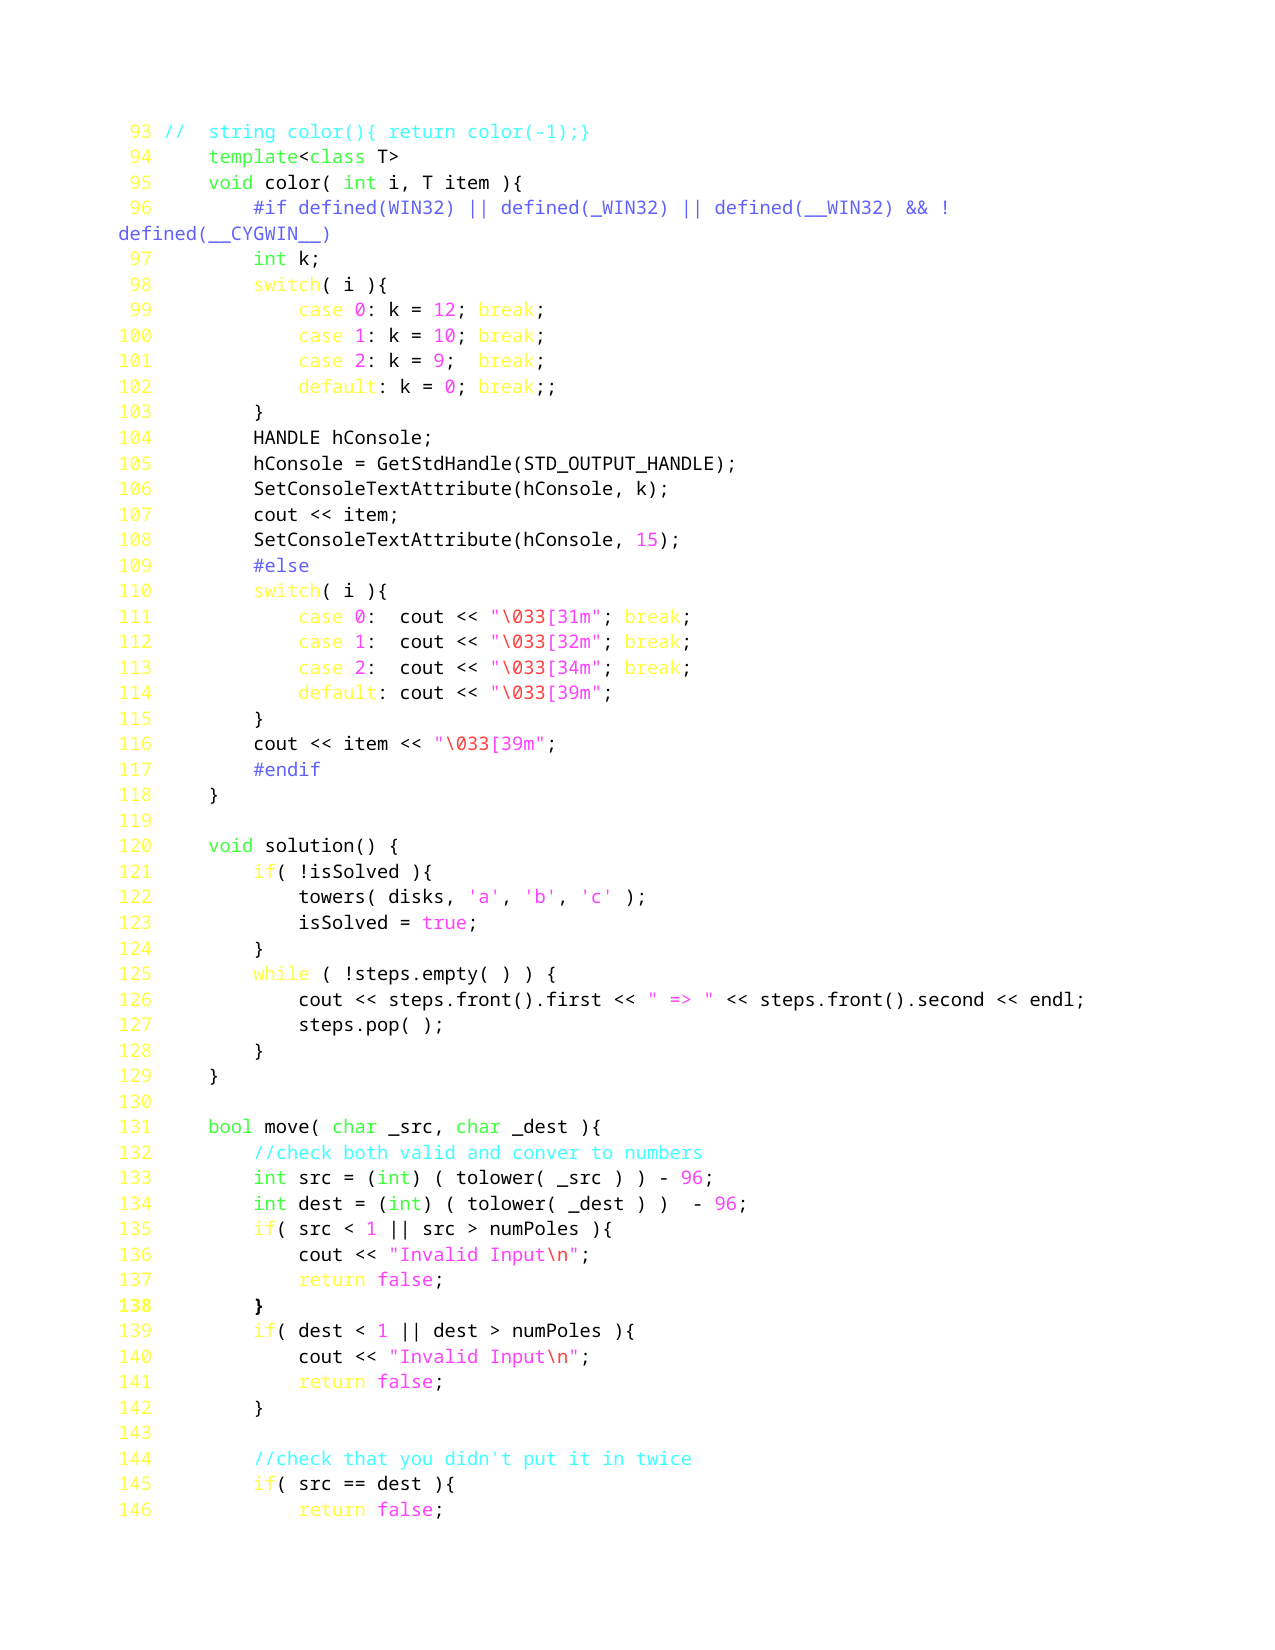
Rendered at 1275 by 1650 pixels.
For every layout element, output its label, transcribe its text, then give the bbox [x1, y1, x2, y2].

text 118 } [118, 782, 1157, 807]
text 93 // string color(){ return color(-1);} [118, 118, 1157, 144]
text 138 } [118, 1292, 1157, 1318]
text 109 #else [118, 552, 1157, 577]
text 121 if( !isSolved ){ [118, 858, 1157, 884]
text 94 template<class T> [118, 144, 1157, 169]
text 95 void color( int i, T item ){ [118, 169, 1157, 195]
text 113 case 2: cout << "\033[34m"; break; [118, 654, 1157, 679]
text 133 int src = (int) ( tolower( _src ) ) - 96; [118, 1164, 1157, 1190]
text 114 default: cout << "\033[39m"; [118, 679, 1157, 705]
text 116 cout << item << "\033[39m"; [118, 731, 1157, 756]
text 137 return false; [118, 1267, 1157, 1292]
text 105 hConsole = GetStdHandle(STD_OUTPUT_HANDLE); [118, 450, 1157, 475]
text 110 switch( i ){ [118, 577, 1157, 603]
text 146 return false; [118, 1496, 1157, 1522]
text 122 towers( disks, 'a', 'b', 'c' ); [118, 884, 1157, 909]
text 123 isSolved = true; [118, 909, 1157, 935]
text 99 case 0: k = 12; break; [118, 297, 1157, 322]
text 132 //check both valid and conver to numbers [118, 1139, 1157, 1164]
text 103 } [118, 399, 1157, 424]
text 106 SetConsoleTextAttribute(hConsole, k); [118, 475, 1157, 501]
text 97 int k; [118, 246, 1157, 271]
text 130 [118, 1088, 1157, 1113]
text 140 cout << "Invalid Input\n"; [118, 1343, 1157, 1369]
text 112 case 1: cout << "\033[32m"; break; [118, 628, 1157, 654]
text 104 HANDLE hConsole; [118, 424, 1157, 450]
text 124 } [118, 935, 1157, 960]
text 141 return false; [118, 1369, 1157, 1394]
text 139 if( dest < 1 || dest > numPoles ){ [118, 1318, 1157, 1343]
text 125 while ( !steps.empty( ) ) { [118, 960, 1157, 986]
text 143 [118, 1420, 1157, 1445]
text 128 } [118, 1037, 1157, 1062]
text 102 default: k = 0; break;; [118, 373, 1157, 399]
text 120 void solution() { [118, 833, 1157, 858]
text 127 steps.pop( ); [118, 1011, 1157, 1037]
text 111 case 0: cout << "\033[31m"; break; [118, 603, 1157, 628]
text 131 bool move( char _src, char _dest ){ [118, 1113, 1157, 1139]
text 98 switch( i ){ [118, 271, 1157, 297]
text 100 case 1: k = 10; break; [118, 322, 1157, 348]
text 117 #endif [118, 756, 1157, 782]
text 119 [118, 807, 1157, 833]
text 126 cout << steps.front().first << " => " << steps.front().second << endl; [118, 986, 1157, 1011]
text 136 cout << "Invalid Input\n"; [118, 1241, 1157, 1267]
text 135 if( src < 1 || src > numPoles ){ [118, 1216, 1157, 1241]
text 144 //check that you didn't put it in twice [118, 1445, 1157, 1471]
text 134 int dest = (int) ( tolower( _dest ) ) - 96; [118, 1190, 1157, 1216]
text 115 } [118, 705, 1157, 731]
text 96 #if defined(WIN32) || defined(_WIN32) || defined(__WIN32) && !defined(__CYGWIN__) [118, 195, 1157, 246]
text 129 } [118, 1062, 1157, 1088]
text 101 case 2: k = 9; break; [118, 348, 1157, 373]
text 108 SetConsoleTextAttribute(hConsole, 15); [118, 526, 1157, 552]
text 107 cout << item; [118, 501, 1157, 526]
text 142 } [118, 1394, 1157, 1420]
text 145 if( src == dest ){ [118, 1471, 1157, 1496]
